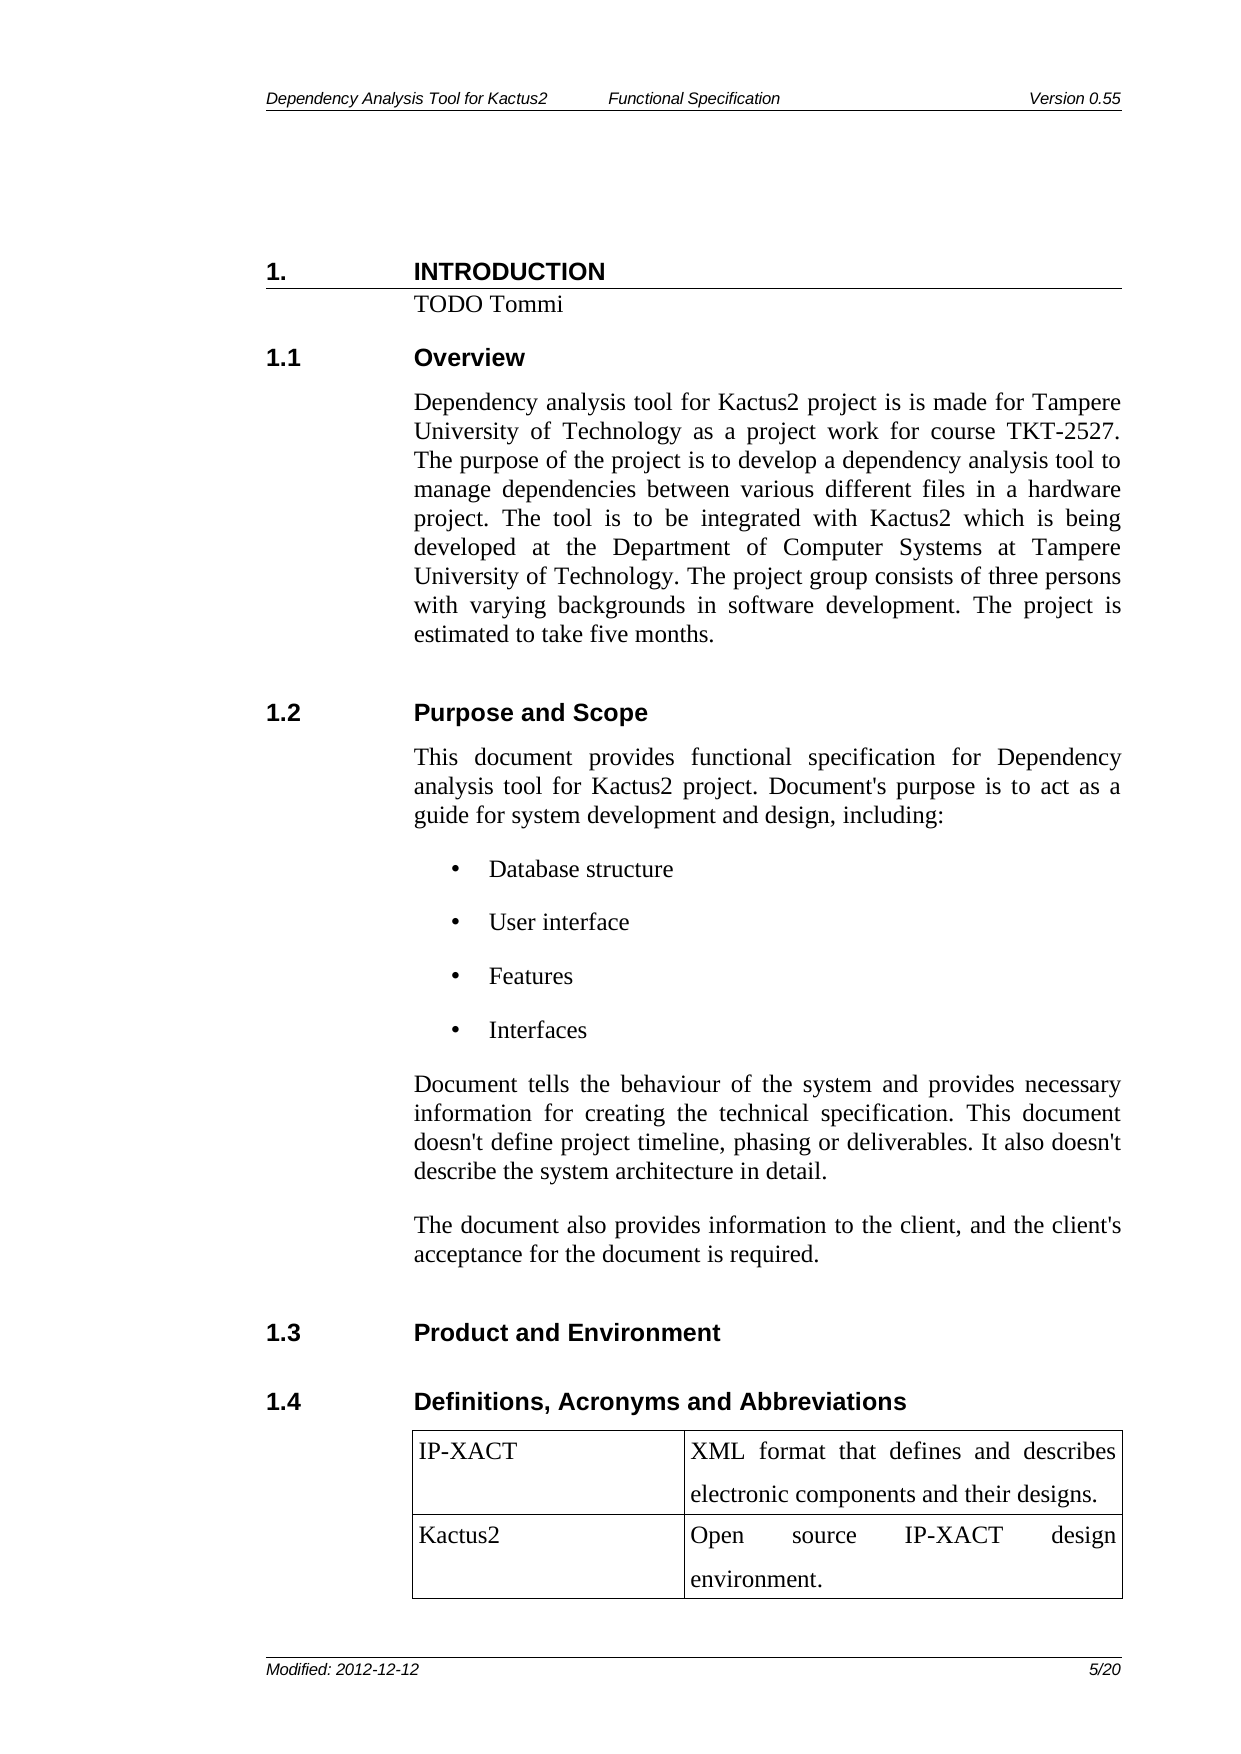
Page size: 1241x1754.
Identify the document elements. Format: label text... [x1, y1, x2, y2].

subtitle Definitions, Acronyms and Abbreviations [266, 1386, 1122, 1415]
list User interface [451, 907, 1122, 936]
subtitle Purpose and Scope [266, 698, 1122, 727]
table_header XML format that defines and describes electronic components and their designs. [685, 1431, 1122, 1514]
subtitle Product and Environment [266, 1318, 1122, 1347]
text Dependency analysis tool for Kactus2 project is is made for Tampere University of Technology as a project work for course TKT-2527. The purpose of the project is to develop a dependency analysis tool to manage dependencies between various different files in a hardware project. The tool is to be integrated with Kactus2 which is being developed at the Department of Computer Systems at Tampere University of Technology. The project group consists of three persons with varying backgrounds in software development. The project is estimated to take five months. [413, 387, 1122, 648]
text The document also provides information to the client, and the client's acceptance for the document is required. [413, 1210, 1122, 1268]
list Interfaces [451, 1015, 1122, 1044]
subtitle Introduction [266, 257, 1122, 288]
table_cell Open source IP-XACT design environment. [685, 1515, 1122, 1598]
text Document tells the behaviour of the system and provides necessary information for creating the technical specification. This document doesn't define project timeline, phasing or deliverables. It also doesn't describe the system architecture in detail. [413, 1069, 1122, 1185]
text This document provides functional specification for Dependency analysis tool for Kactus2 project. Document's purpose is to act as a guide for system development and design, including: [413, 741, 1122, 829]
table_header IP-XACT [413, 1431, 684, 1514]
subtitle Overview [266, 343, 1122, 372]
list Features [451, 961, 1122, 990]
text TODO Tommi [369, 289, 1122, 318]
table_cell Kactus2 [413, 1515, 684, 1598]
list Database structure [451, 853, 1122, 882]
